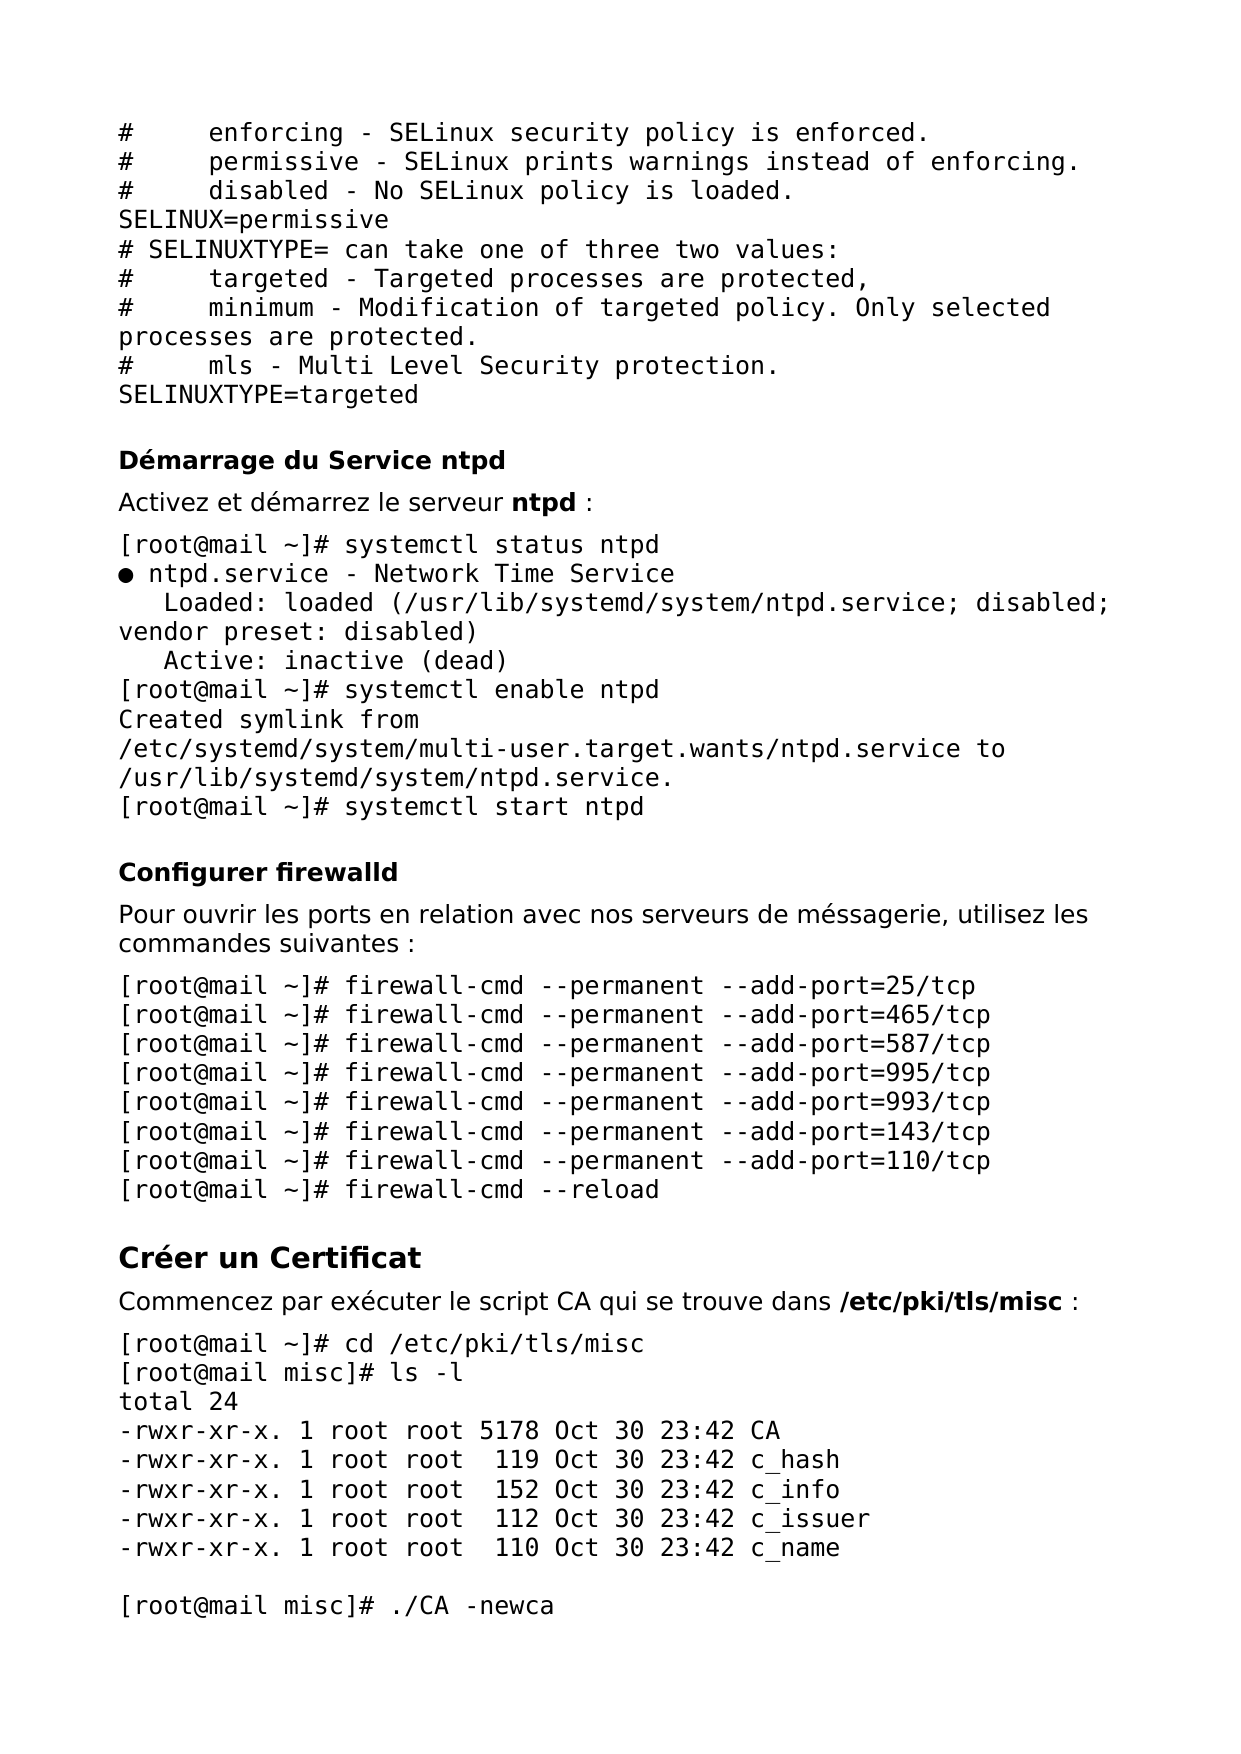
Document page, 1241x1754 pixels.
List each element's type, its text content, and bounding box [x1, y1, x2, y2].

text Activez et démarrez le serveur ntpd : [118, 488, 1122, 517]
text # enforcing - SELinux security policy is enforced. # permissive - SELinux prints warnings instead of enforcing. # disabled - No SELinux policy is loaded. SELINUX=permissive # SELINUXTYPE= can take one of three two values: # targeted - Targeted processes are protected, # minimum - Modification of targeted policy. Only selected processes are protected. # mls - Multi Level Security protection. SELINUXTYPE=targeted [118, 118, 1122, 410]
subtitle Créer un Certificat [118, 1241, 1122, 1275]
text Pour ouvrir les ports en relation avec nos serveurs de méssagerie, utilisez les commandes suivantes : [118, 900, 1122, 958]
text [root@mail ~]# systemctl status ntpd ● ntpd.service - Network Time Service Loaded: loaded (/usr/lib/systemd/system/ntpd.service; disabled; vendor preset: disabled) Active: inactive (dead) [root@mail ~]# systemctl enable ntpd Created symlink from /etc/systemd/system/multi-user.target.wants/ntpd.service to /usr/lib/systemd/system/ntpd.service. [root@mail ~]# systemctl start ntpd [118, 530, 1122, 822]
text [root@mail ~]# cd /etc/pki/tls/misc [root@mail misc]# ls -l total 24 -rwxr-xr-x. 1 root root 5178 Oct 30 23:42 CA -rwxr-xr-x. 1 root root 119 Oct 30 23:42 c_hash -rwxr-xr-x. 1 root root 152 Oct 30 23:42 c_info -rwxr-xr-x. 1 root root 112 Oct 30 23:42 c_issuer -rwxr-xr-x. 1 root root 110 Oct 30 23:42 c_name [root@mail misc]# ./CA -newca [118, 1329, 1122, 1621]
subtitle Configurer firewalld [118, 858, 1122, 887]
subtitle Démarrage du Service ntpd [118, 447, 1122, 476]
text [root@mail ~]# firewall-cmd --permanent --add-port=25/tcp [root@mail ~]# firewall-cmd --permanent --add-port=465/tcp [root@mail ~]# firewall-cmd --permanent --add-port=587/tcp [root@mail ~]# firewall-cmd --permanent --add-port=995/tcp [root@mail ~]# firewall-cmd --permanent --add-port=993/tcp [root@mail ~]# firewall-cmd --permanent --add-port=143/tcp [root@mail ~]# firewall-cmd --permanent --add-port=110/tcp [root@mail ~]# firewall-cmd --reload [118, 971, 1122, 1204]
text Commencez par exécuter le script CA qui se trouve dans /etc/pki/tls/misc : [118, 1287, 1122, 1317]
